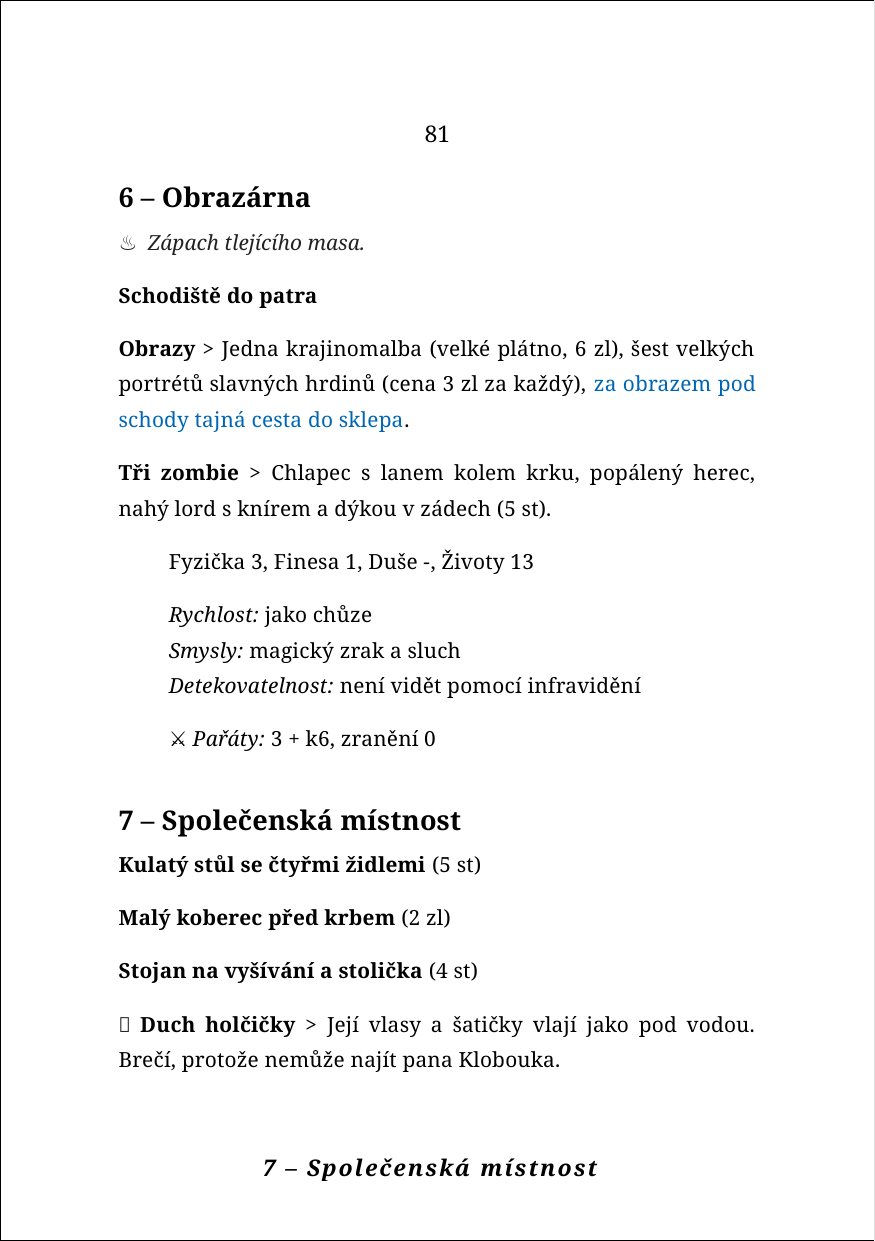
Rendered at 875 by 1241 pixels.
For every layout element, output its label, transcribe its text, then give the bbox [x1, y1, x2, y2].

text ⚔ Pařáty: 3 + k6, zranění 0 [168, 724, 756, 753]
text Smysly: magický zrak a sluch [168, 636, 756, 664]
text Obrazy > Jedna krajinomalba (velké plátno, 6 zl), šest velkých portrétů slavných hrdinů (cena 3 zl za každý), za obrazem pod schody tajná cesta do sklepa. [118, 334, 756, 433]
subtitle 7 – Společenská místnost [118, 801, 756, 838]
text Stojan na vyšívání a stolička (4 st) [118, 957, 756, 985]
text Malý koberec před krbem (2 zl) [118, 903, 756, 932]
text Detekovatelnost: není vidět pomocí infravidění [168, 671, 756, 700]
text Tři zombie > Chlapec s lanem kolem krku, popálený herec, nahý lord s knírem a dýkou v zádech (5 st). [118, 458, 756, 522]
text Rychlost: jako chůze [168, 600, 756, 629]
text 👤 Duch holčičky > Její vlasy a šatičky vlají jako pod vodou. Brečí, protože nemůže najít pana Klobouka. [118, 1010, 756, 1074]
text Fyzička 3, Finesa 1, Duše -, Životy 13 [168, 547, 756, 576]
text ♨ Zápach tlejícího masa. [118, 228, 756, 256]
text Kulatý stůl se čtyřmi židlemi (5 st) [118, 850, 756, 878]
text Schodiště do patra [118, 281, 756, 309]
subtitle 6 – Obrazárna [118, 179, 756, 216]
